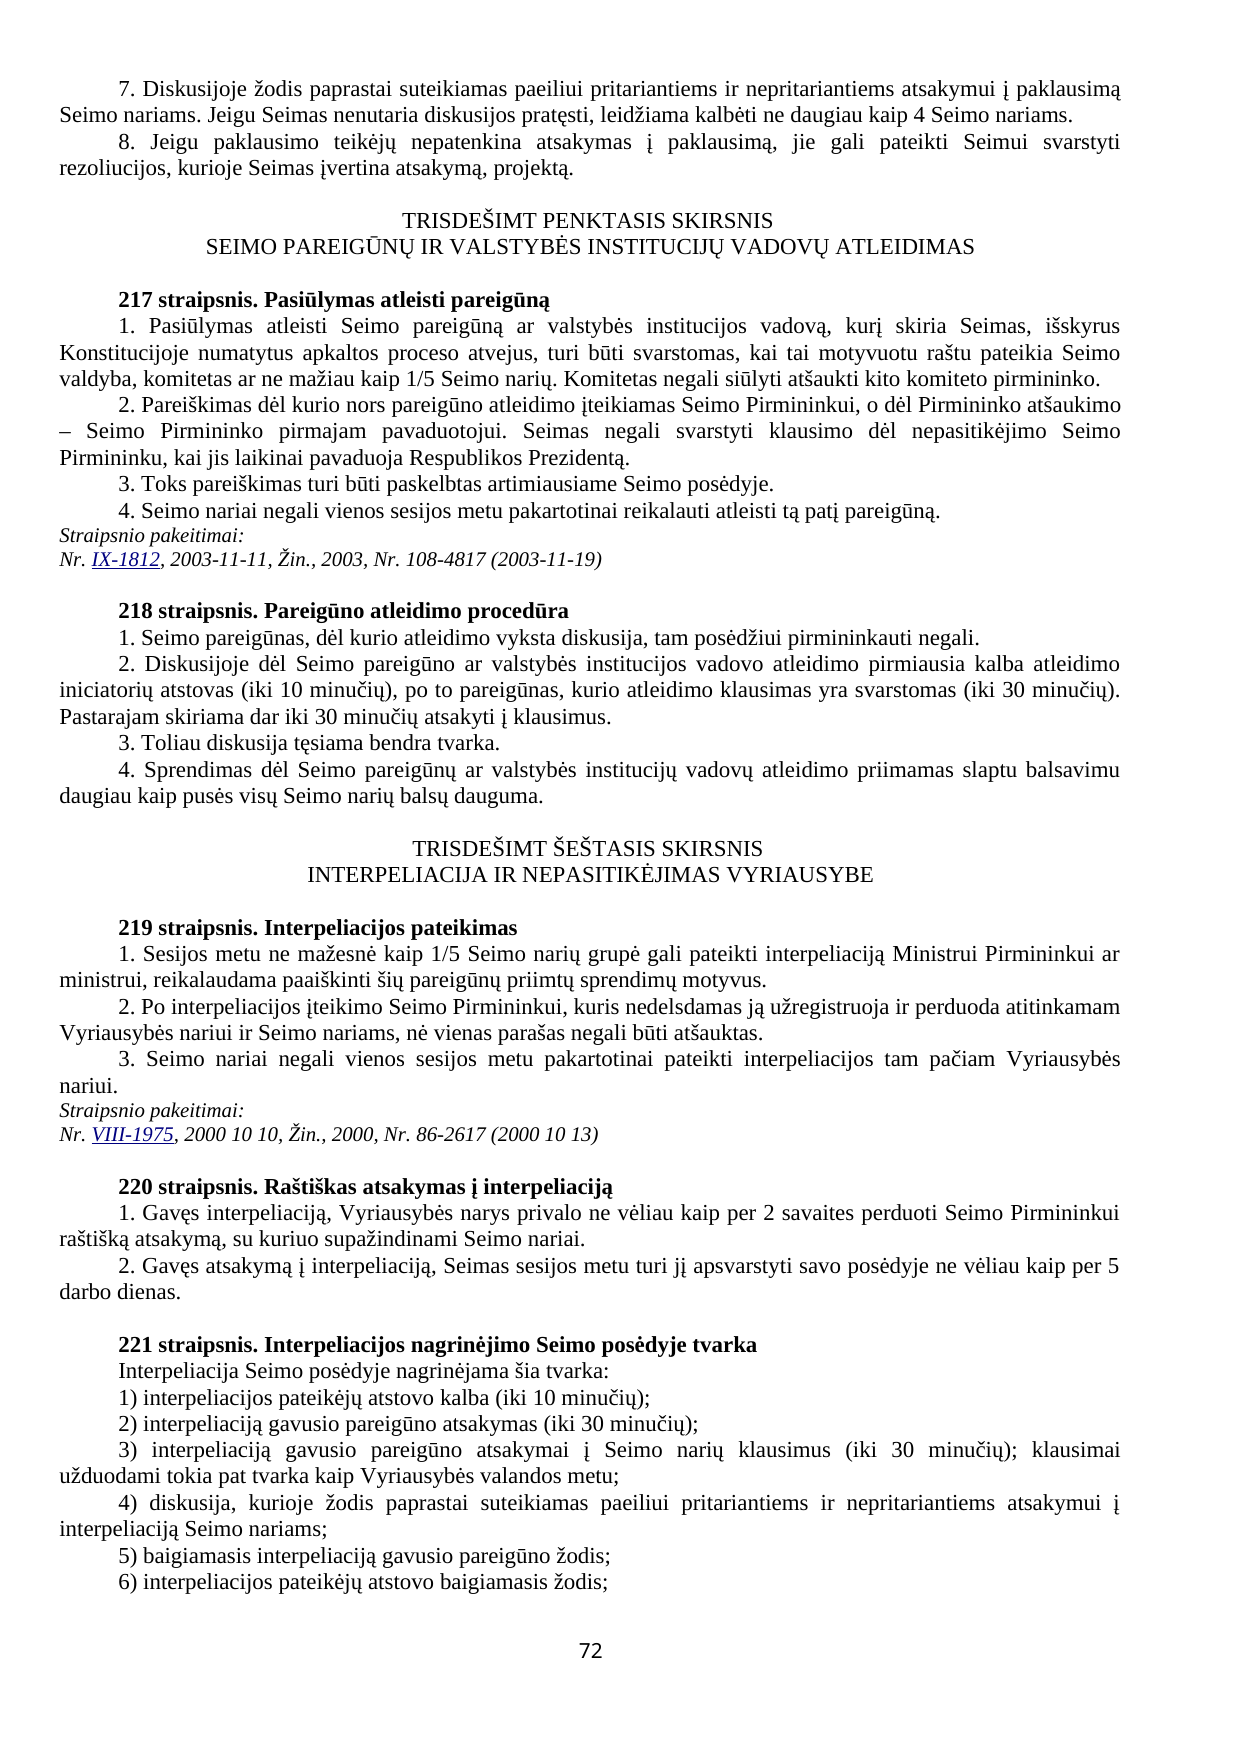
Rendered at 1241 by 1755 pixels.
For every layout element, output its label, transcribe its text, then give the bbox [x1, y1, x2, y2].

text 8. Jeigu paklausimo teikėjų nepatenkina atsakymas į paklausimą, jie gali pateikti Seimui svarstyti rezoliucijos, kurioje Seimas įvertina atsakymą, projektą. [59, 128, 1122, 180]
text 219 straipsnis. Interpeliacijos pateikimas [59, 914, 1122, 940]
text 6) interpeliacijos pateikėjų atstovo baigiamasis žodis; [59, 1568, 1122, 1594]
text 218 straipsnis. Pareigūno atleidimo procedūra [59, 597, 1122, 624]
text 1. Pasiūlymas atleisti Seimo pareigūną ar valstybės institucijos vadovą, kurį skiria Seimas, išskyrus Konstitucijoje numatytus apkaltos proceso atvejus, turi būti svarstomas, kai tai motyvuotu raštu pateikia Seimo valdyba, komitetas ar ne mažiau kaip 1/5 Seimo narių. Komitetas negali siūlyti atšaukti kito komiteto pirmininko. [59, 312, 1122, 391]
text 1. Sesijos metu ne mažesnė kaip 1/5 Seimo narių grupė gali pateikti interpeliaciją Ministrui Pirmininkui ar ministrui, reikalaudama paaiškinti šių pareigūnų priimtų sprendimų motyvus. [59, 940, 1122, 993]
text 4. Sprendimas dėl Seimo pareigūnų ar valstybės institucijų vadovų atleidimo priimamas slaptu balsavimu daugiau kaip pusės visų Seimo narių balsų dauguma. [59, 756, 1122, 808]
text 4) diskusija, kurioje žodis paprastai suteikiamas paeiliui pritariantiems ir nepritariantiems atsakymui į interpeliaciją Seimo nariams; [59, 1489, 1122, 1542]
text 2. Pareiškimas dėl kurio nors pareigūno atleidimo įteikiamas Seimo Pirmininkui, o dėl Pirmininko atšaukimo – Seimo Pirmininko pirmajam pavaduotojui. Seimas negali svarstyti klausimo dėl nepasitikėjimo Seimo Pirmininku, kai jis laikinai pavaduoja Respublikos Prezidentą. [59, 391, 1122, 470]
text 220 straipsnis. Raštiškas atsakymas į interpeliaciją [59, 1173, 1122, 1199]
text 2. Po interpeliacijos įteikimo Seimo Pirmininkui, kuris nedelsdamas ją užregistruoja ir perduoda atitinkamam Vyriausybės nariui ir Seimo nariams, nė vienas parašas negali būti atšauktas. [59, 993, 1122, 1046]
text 1) interpeliacijos pateikėjų atstovo kalba (iki 10 minučių); [59, 1383, 1122, 1410]
text Straipsnio pakeitimai: [59, 1098, 1122, 1122]
text Nr. IX-1812, 2003-11-11, Žin., 2003, Nr. 108-4817 (2003-11-19) [59, 547, 1122, 571]
text 5) baigiamasis interpeliaciją gavusio pareigūno žodis; [59, 1542, 1122, 1568]
text SEIMO PAREIGŪNŲ IR VALSTYBĖS INSTITUCIJŲ VADOVŲ ATLEIDIMAS [59, 233, 1122, 259]
text Straipsnio pakeitimai: [59, 523, 1122, 547]
text 1. Seimo pareigūnas, dėl kurio atleidimo vyksta diskusija, tam posėdžiui pirmininkauti negali. [59, 624, 1122, 650]
text 3) interpeliaciją gavusio pareigūno atsakymai į Seimo narių klausimus (iki 30 minučių); klausimai užduodami tokia pat tvarka kaip Vyriausybės valandos metu; [59, 1436, 1122, 1489]
text 217 straipsnis. Pasiūlymas atleisti pareigūną [59, 286, 1122, 312]
text 2. Diskusijoje dėl Seimo pareigūno ar valstybės institucijos vadovo atleidimo pirmiausia kalba atleidimo iniciatorių atstovas (iki 10 minučių), po to pareigūnas, kurio atleidimo klausimas yra svarstomas (iki 30 minučių). Pastarajam skiriama dar iki 30 minučių atsakyti į klausimus. [59, 650, 1122, 729]
text 4. Seimo nariai negali vienos sesijos metu pakartotinai reikalauti atleisti tą patį pareigūną. [59, 497, 1122, 523]
text TRISDEŠIMT ŠEŠTASIS SKIRSNIS [59, 835, 1122, 861]
text Interpeliacija Seimo posėdyje nagrinėjama šia tvarka: [59, 1357, 1122, 1383]
text 2. Gavęs atsakymą į interpeliaciją, Seimas sesijos metu turi jį apsvarstyti savo posėdyje ne vėliau kaip per 5 darbo dienas. [59, 1252, 1122, 1304]
text 3. Seimo nariai negali vienos sesijos metu pakartotinai pateikti interpeliacijos tam pačiam Vyriausybės nariui. [59, 1046, 1122, 1098]
text TRISDEŠIMT PENKTASIS SKIRSNIS [59, 207, 1122, 233]
text 1. Gavęs interpeliaciją, Vyriausybės narys privalo ne vėliau kaip per 2 savaites perduoti Seimo Pirmininkui raštišką atsakymą, su kuriuo supažindinami Seimo nariai. [59, 1199, 1122, 1252]
text 2) interpeliaciją gavusio pareigūno atsakymas (iki 30 minučių); [59, 1410, 1122, 1436]
text 7. Diskusijoje žodis paprastai suteikiamas paeiliui pritariantiems ir nepritariantiems atsakymui į paklausimą Seimo nariams. Jeigu Seimas nenutaria diskusijos pratęsti, leidžiama kalbėti ne daugiau kaip 4 Seimo nariams. [59, 75, 1122, 128]
text 221 straipsnis. Interpeliacijos nagrinėjimo Seimo posėdyje tvarka [59, 1331, 1122, 1357]
text Nr. VIII-1975, 2000 10 10, Žin., 2000, Nr. 86-2617 (2000 10 13) [59, 1122, 1122, 1146]
text 3. Toliau diskusija tęsiama bendra tvarka. [59, 729, 1122, 756]
text INTERPELIACIJA IR NEPASITIKĖJIMAS VYRIAUSYBE [59, 861, 1122, 887]
text 3. Toks pareiškimas turi būti paskelbtas artimiausiame Seimo posėdyje. [59, 470, 1122, 497]
